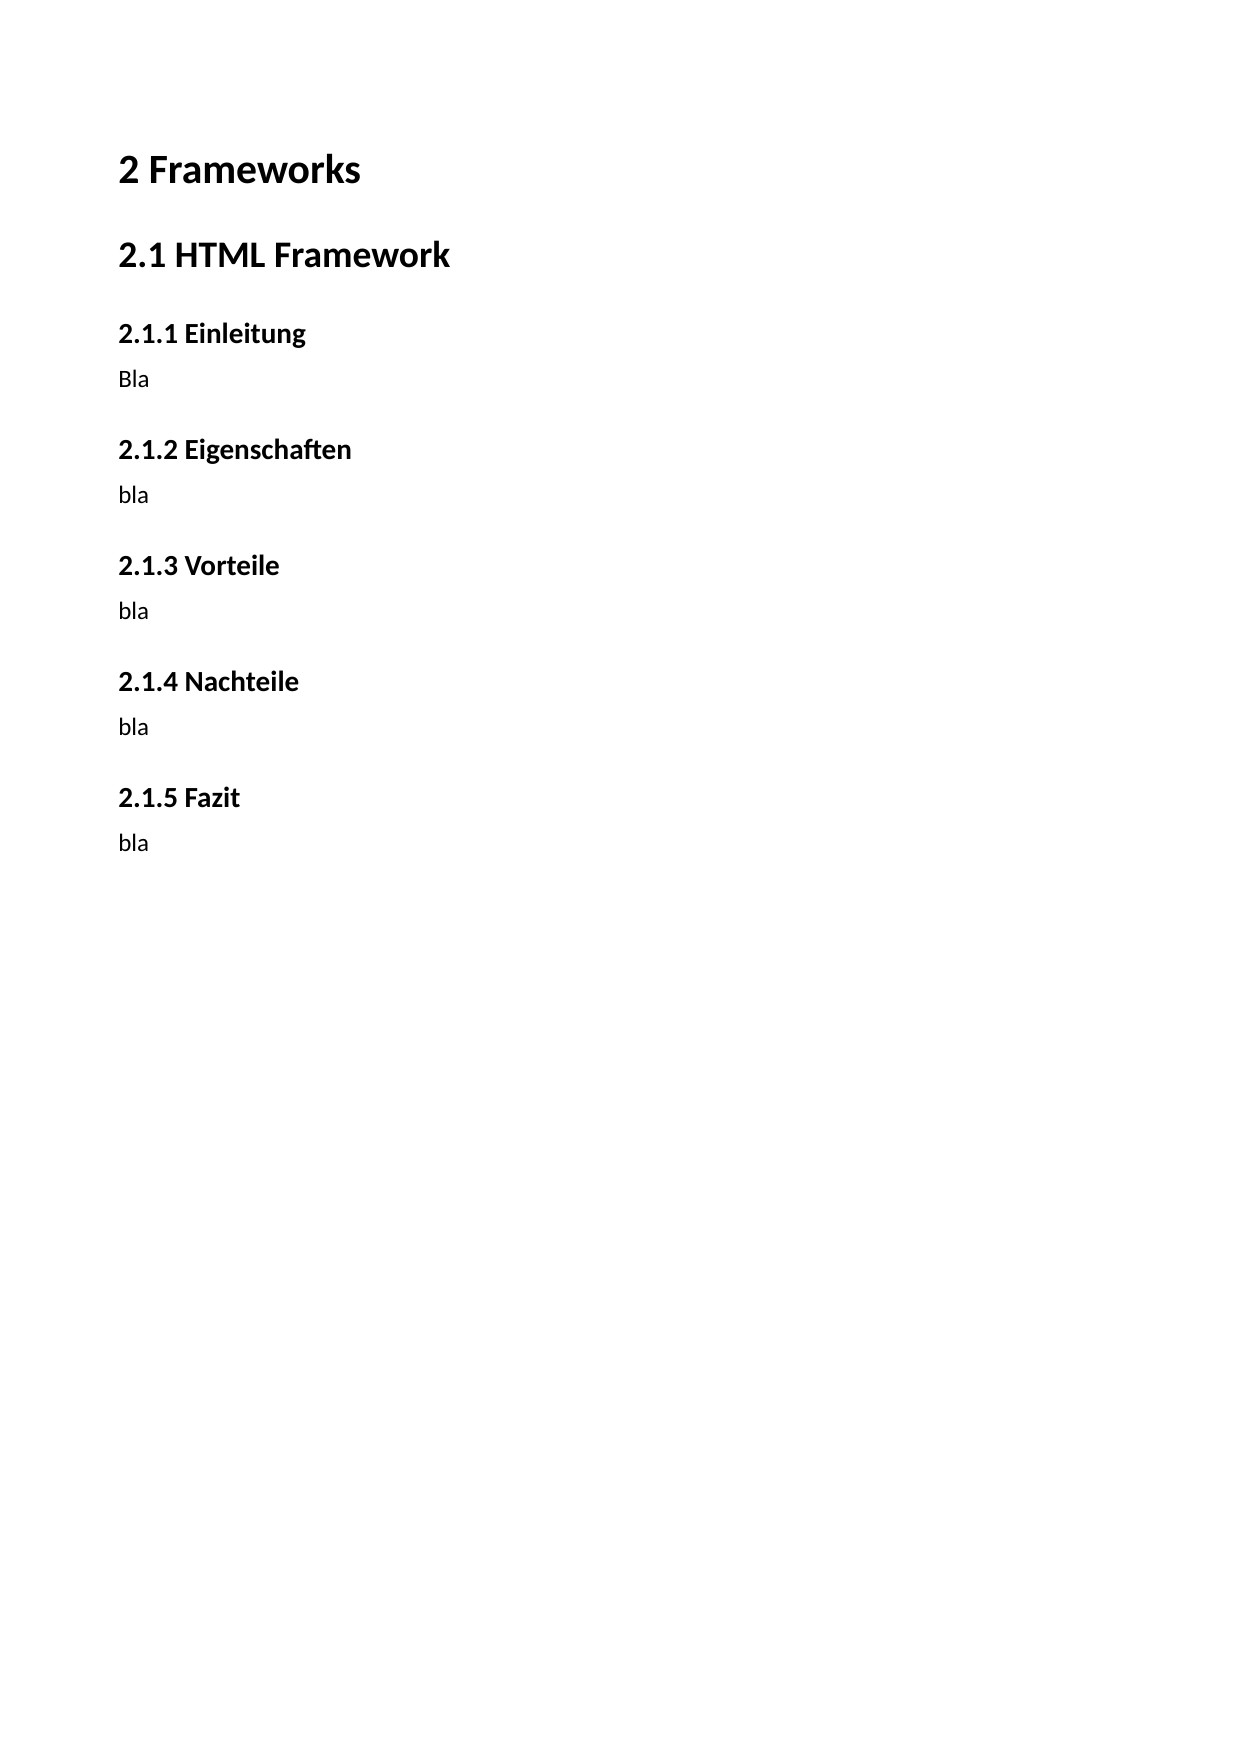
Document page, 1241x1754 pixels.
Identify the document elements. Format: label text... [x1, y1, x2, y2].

text Bla [118, 363, 1122, 393]
subtitle 2.1 HTML Framework [118, 231, 1122, 277]
subtitle 2.1.2 Eigenschaften [118, 431, 1122, 467]
subtitle 2 Frameworks [118, 143, 1122, 194]
subtitle 2.1.4 Nachteile [118, 663, 1122, 699]
subtitle 2.1.5 Fazit [118, 779, 1122, 815]
text bla [118, 827, 1122, 858]
subtitle 2.1.1 Einleitung [118, 315, 1122, 350]
subtitle 2.1.3 Vorteile [118, 547, 1122, 583]
text bla [118, 711, 1122, 742]
text bla [118, 595, 1122, 626]
text bla [118, 479, 1122, 509]
